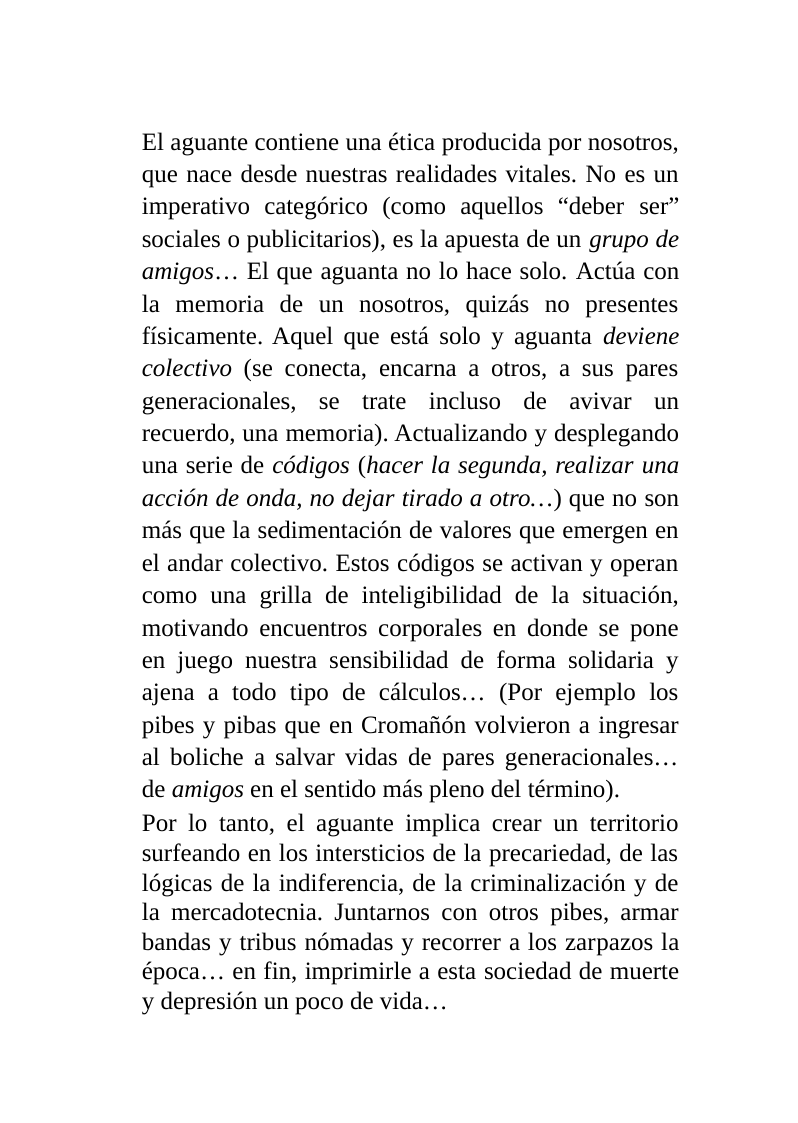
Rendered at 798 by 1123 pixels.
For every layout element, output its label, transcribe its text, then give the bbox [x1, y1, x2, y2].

text El aguante contiene una ética producida por nosotros, que nace desde nuestras realidades vitales. No es un imperativo categórico (como aquellos “deber ser” sociales o publicitarios), es la apuesta de un grupo de amigos… El que aguanta no lo hace solo. Actúa con la memoria de un nosotros, quizás no presentes físicamente. Aquel que está solo y aguanta deviene colectivo (se conecta, encarna a otros, a sus pares generacionales, se trate incluso de avivar un recuerdo, una memoria). Actualizando y desplegando una serie de códigos (hacer la segunda, realizar una acción de onda, no dejar tirado a otro…) que no son más que la sedimentación de valores que emergen en el andar colectivo. Estos códigos se activan y operan como una grilla de inteligibilidad de la situación, motivando encuentros corporales en donde se pone en juego nuestra sensibilidad de forma solidaria y ajena a todo tipo de cálculos… (Por ejemplo los pibes y pibas que en Cromañón volvieron a ingresar al boliche a salvar vidas de pares generacionales… de amigos en el sentido más pleno del término). [142, 127, 679, 803]
text Por lo tanto, el aguante implica crear un territorio surfeando en los intersticios de la precariedad, de las lógicas de la indiferencia, de la criminalización y de la mercadotecnia. Juntarnos con otros pibes, armar bandas y tribus nómadas y recorrer a los zarpazos la época… en fin, imprimirle a esta sociedad de muerte y depresión un poco de vida… [142, 808, 679, 1015]
